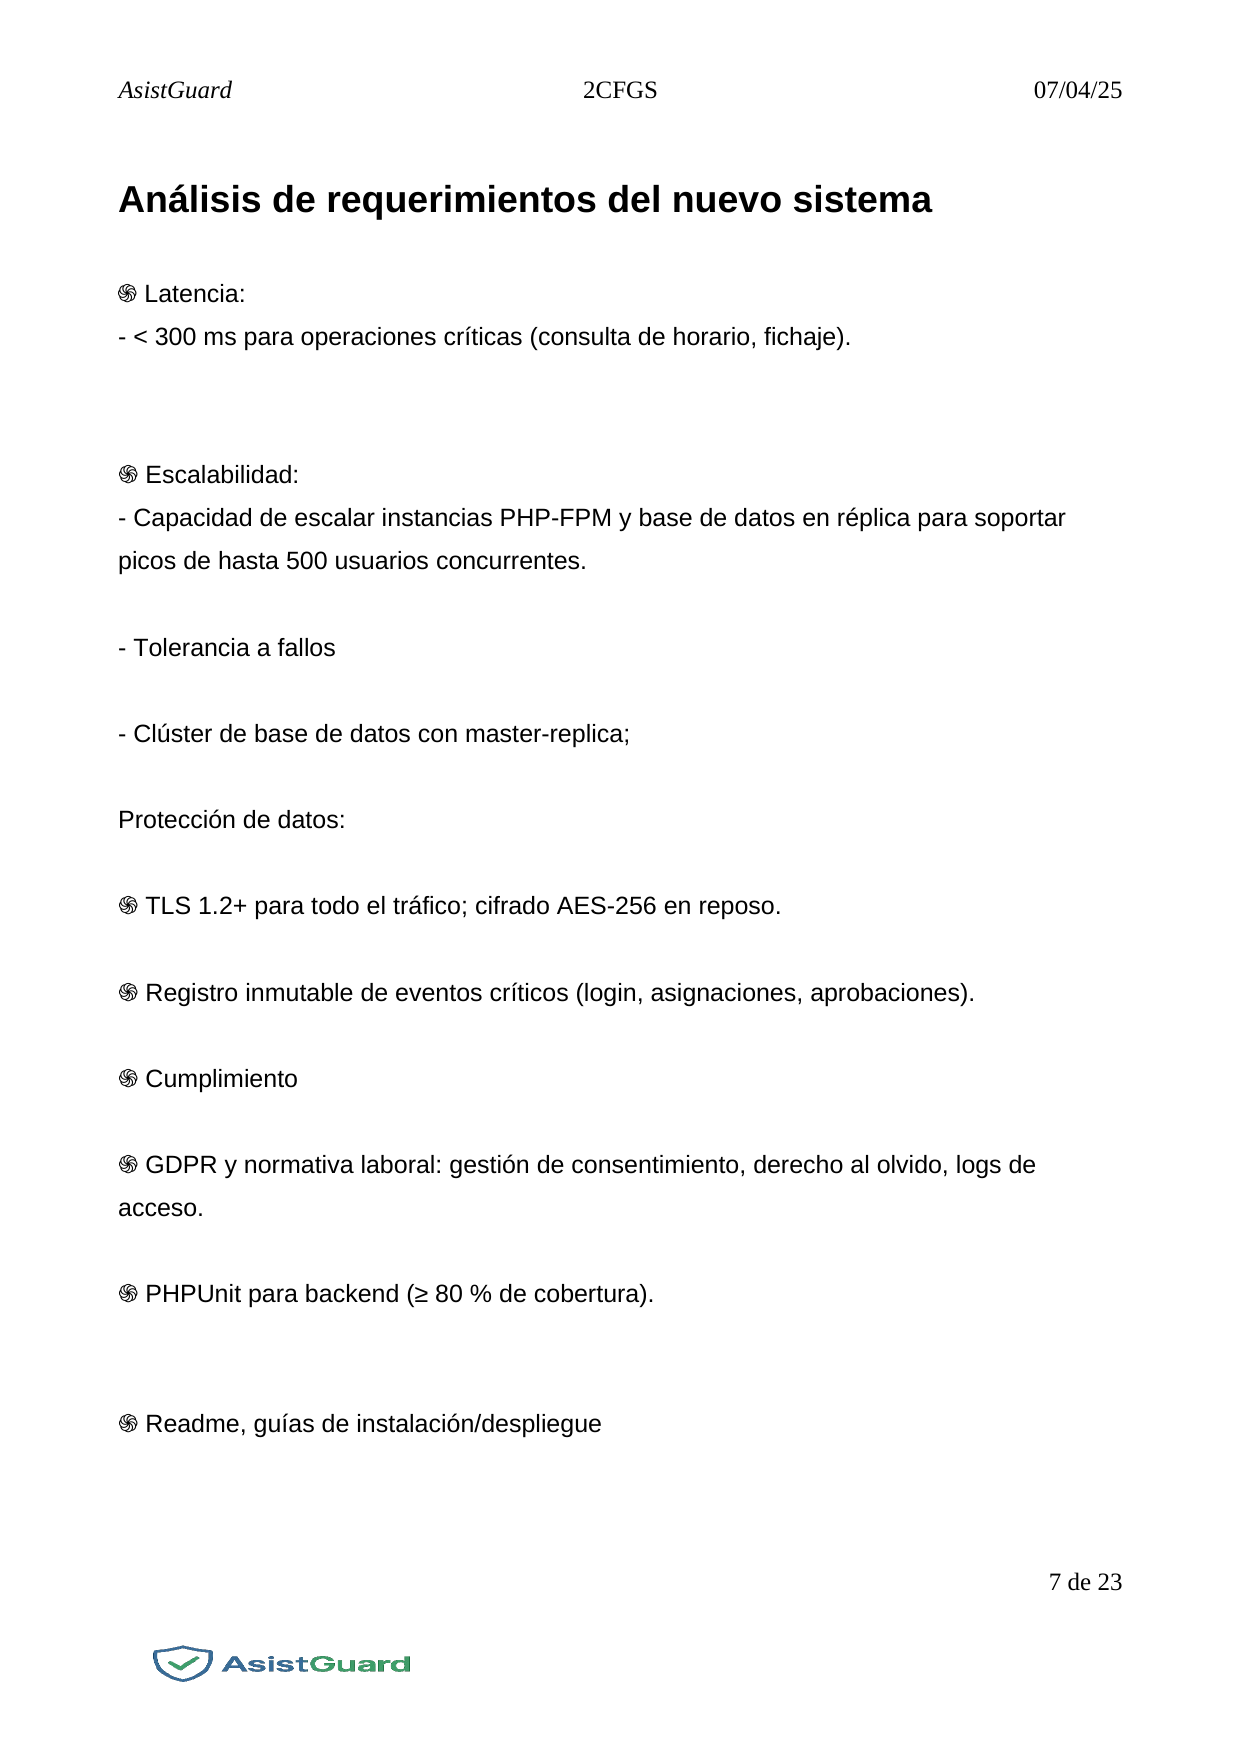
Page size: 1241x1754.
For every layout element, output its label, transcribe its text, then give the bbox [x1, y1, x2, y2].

text ֍ Latencia: - < 300 ms para operaciones críticas (consulta de horario, fichaje). [117, 279, 1122, 351]
picture [118, 1578, 443, 1754]
subtitle Análisis de requerimientos del nuevo sistema [118, 177, 1122, 221]
text ֍ Escalabilidad: - Capacidad de escalar instancias PHP-FPM y base de datos en réplica para soportar picos de hasta 500 usuarios concurrentes. - Tolerancia a fallos - Clúster de base de datos con master-replica; Protección de datos: ֍ TLS 1.2+ para todo el tráfico; cifrado AES-256 en reposo. ֍ Registro inmutable de eventos críticos (login, asignaciones, aprobaciones). ֍ Cumplimiento ֍ GDPR y normativa laboral: gestión de consentimiento, derecho al olvido, logs de acceso. ֍ PHPUnit para backend (≥ 80 % de cobertura). ֍ Readme, guías de instalación/despliegue [117, 417, 1122, 1524]
